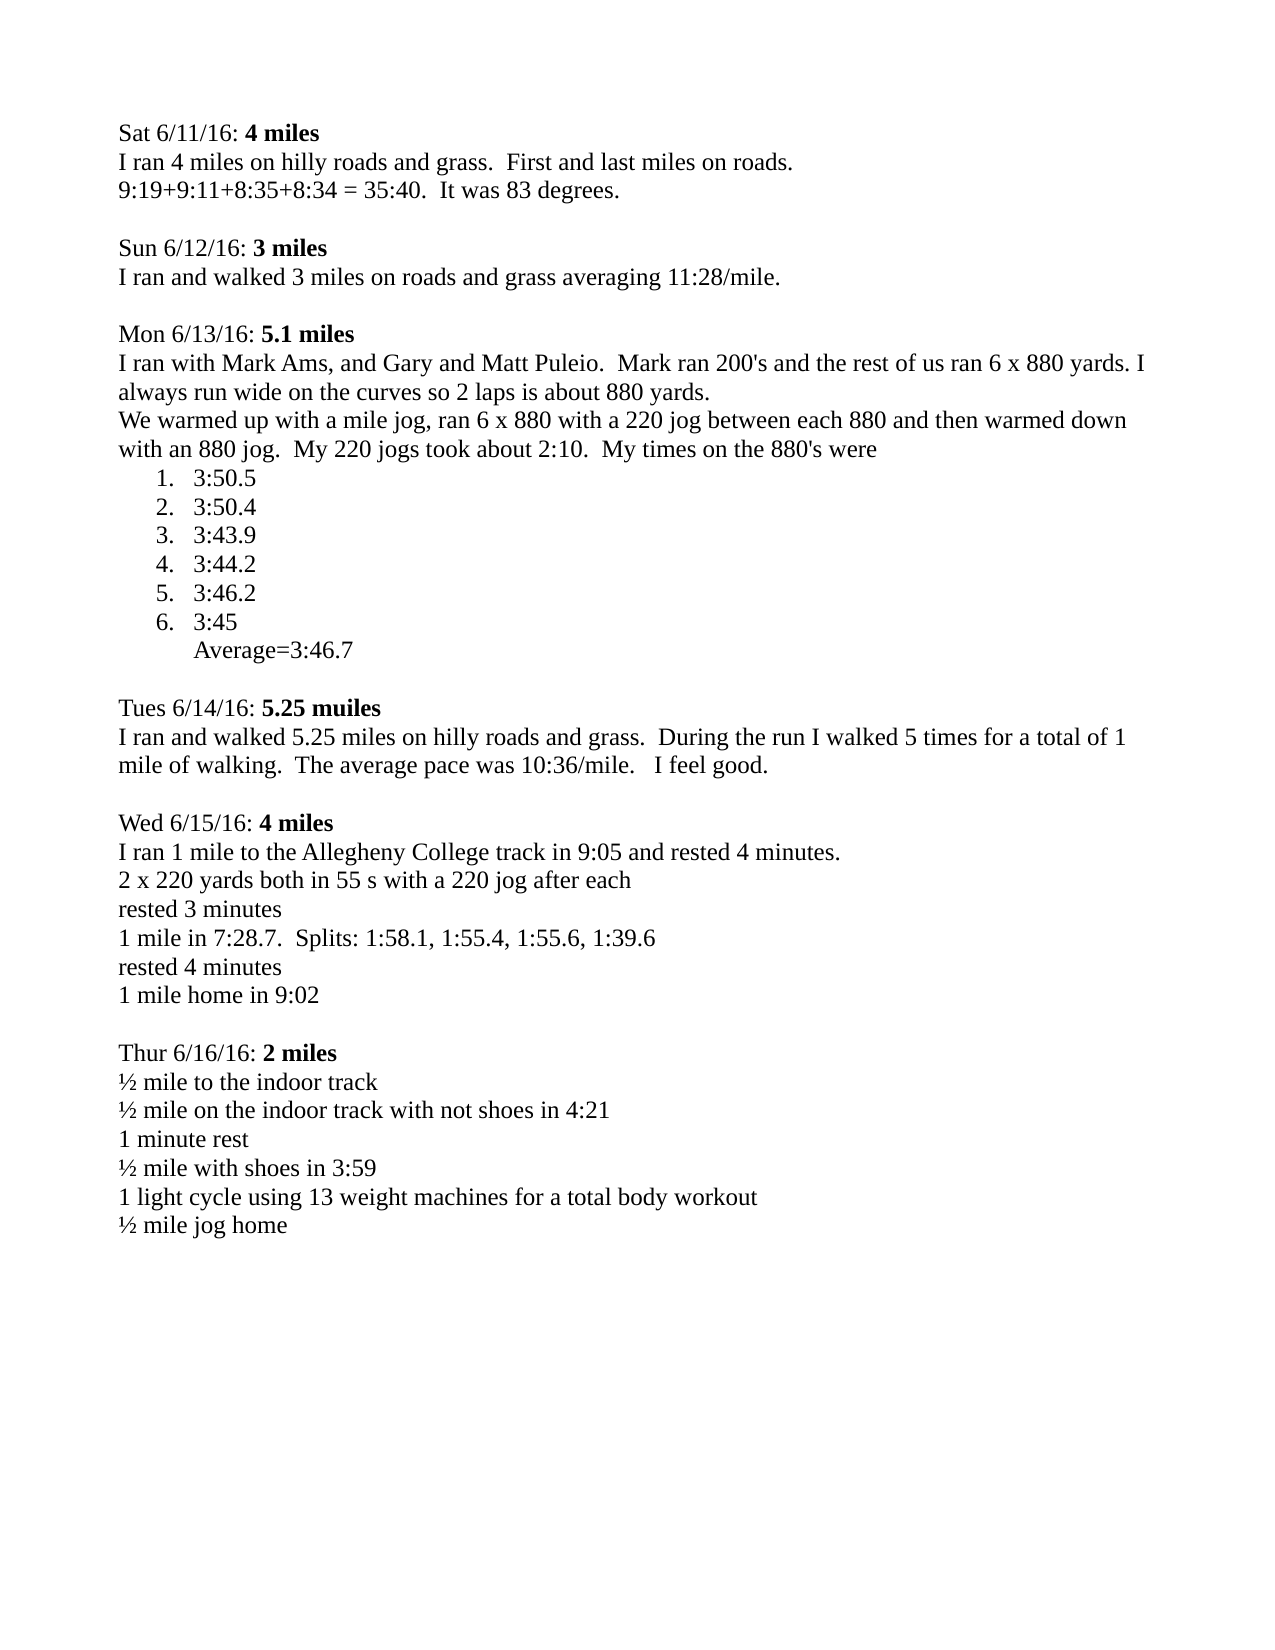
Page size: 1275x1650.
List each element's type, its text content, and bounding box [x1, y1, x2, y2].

text Tues 6/14/16: 5.25 muiles [118, 693, 1157, 722]
text 1 light cycle using 13 weight machines for a total body workout [118, 1182, 1157, 1211]
text 1 mile home in 9:02 [118, 981, 1157, 1009]
text Wed 6/15/16: 4 miles [118, 808, 1157, 837]
text Mon 6/13/16: 5.1 miles [118, 319, 1157, 348]
list 3:45 [156, 607, 1157, 636]
list 3:50.4 [156, 492, 1157, 521]
text ½ mile on the indoor track with not shoes in 4:21 [118, 1096, 1157, 1124]
text rested 3 minutes [118, 894, 1157, 923]
text 1 minute rest [118, 1124, 1157, 1153]
text 2 x 220 yards both in 55 s with a 220 jog after each [118, 866, 1157, 894]
text Sun 6/12/16: 3 miles [118, 233, 1157, 262]
list 3:50.5 [156, 463, 1157, 492]
text I ran and walked 5.25 miles on hilly roads and grass. During the run I walked 5 times for a total of 1 mile of walking. The average pace was 10:36/mile. I feel good. [118, 722, 1157, 779]
list 3:46.2 [156, 578, 1157, 607]
list 3:44.2 [156, 549, 1157, 578]
text rested 4 minutes [118, 952, 1157, 981]
list Average=3:46.7 [156, 636, 1157, 664]
text 9:19+9:11+8:35+8:34 = 35:40. It was 83 degrees. [118, 176, 1157, 204]
text ½ mile to the indoor track [118, 1067, 1157, 1096]
list 3:43.9 [156, 521, 1157, 549]
text ½ mile jog home [118, 1211, 1157, 1239]
text I ran and walked 3 miles on roads and grass averaging 11:28/mile. [118, 262, 1157, 291]
text I ran 4 miles on hilly roads and grass. First and last miles on roads. [118, 147, 1157, 176]
text Sat 6/11/16: 4 miles [118, 118, 1157, 147]
text I ran 1 mile to the Allegheny College track in 9:05 and rested 4 minutes. [118, 837, 1157, 866]
text We warmed up with a mile jog, ran 6 x 880 with a 220 jog between each 880 and then warmed down with an 880 jog. My 220 jogs took about 2:10. My times on the 880's were [118, 406, 1157, 463]
text Thur 6/16/16: 2 miles [118, 1038, 1157, 1067]
text I ran with Mark Ams, and Gary and Matt Puleio. Mark ran 200's and the rest of us ran 6 x 880 yards. I always run wide on the curves so 2 laps is about 880 yards. [118, 348, 1157, 406]
text 1 mile in 7:28.7. Splits: 1:58.1, 1:55.4, 1:55.6, 1:39.6 [118, 923, 1157, 952]
text ½ mile with shoes in 3:59 [118, 1153, 1157, 1182]
